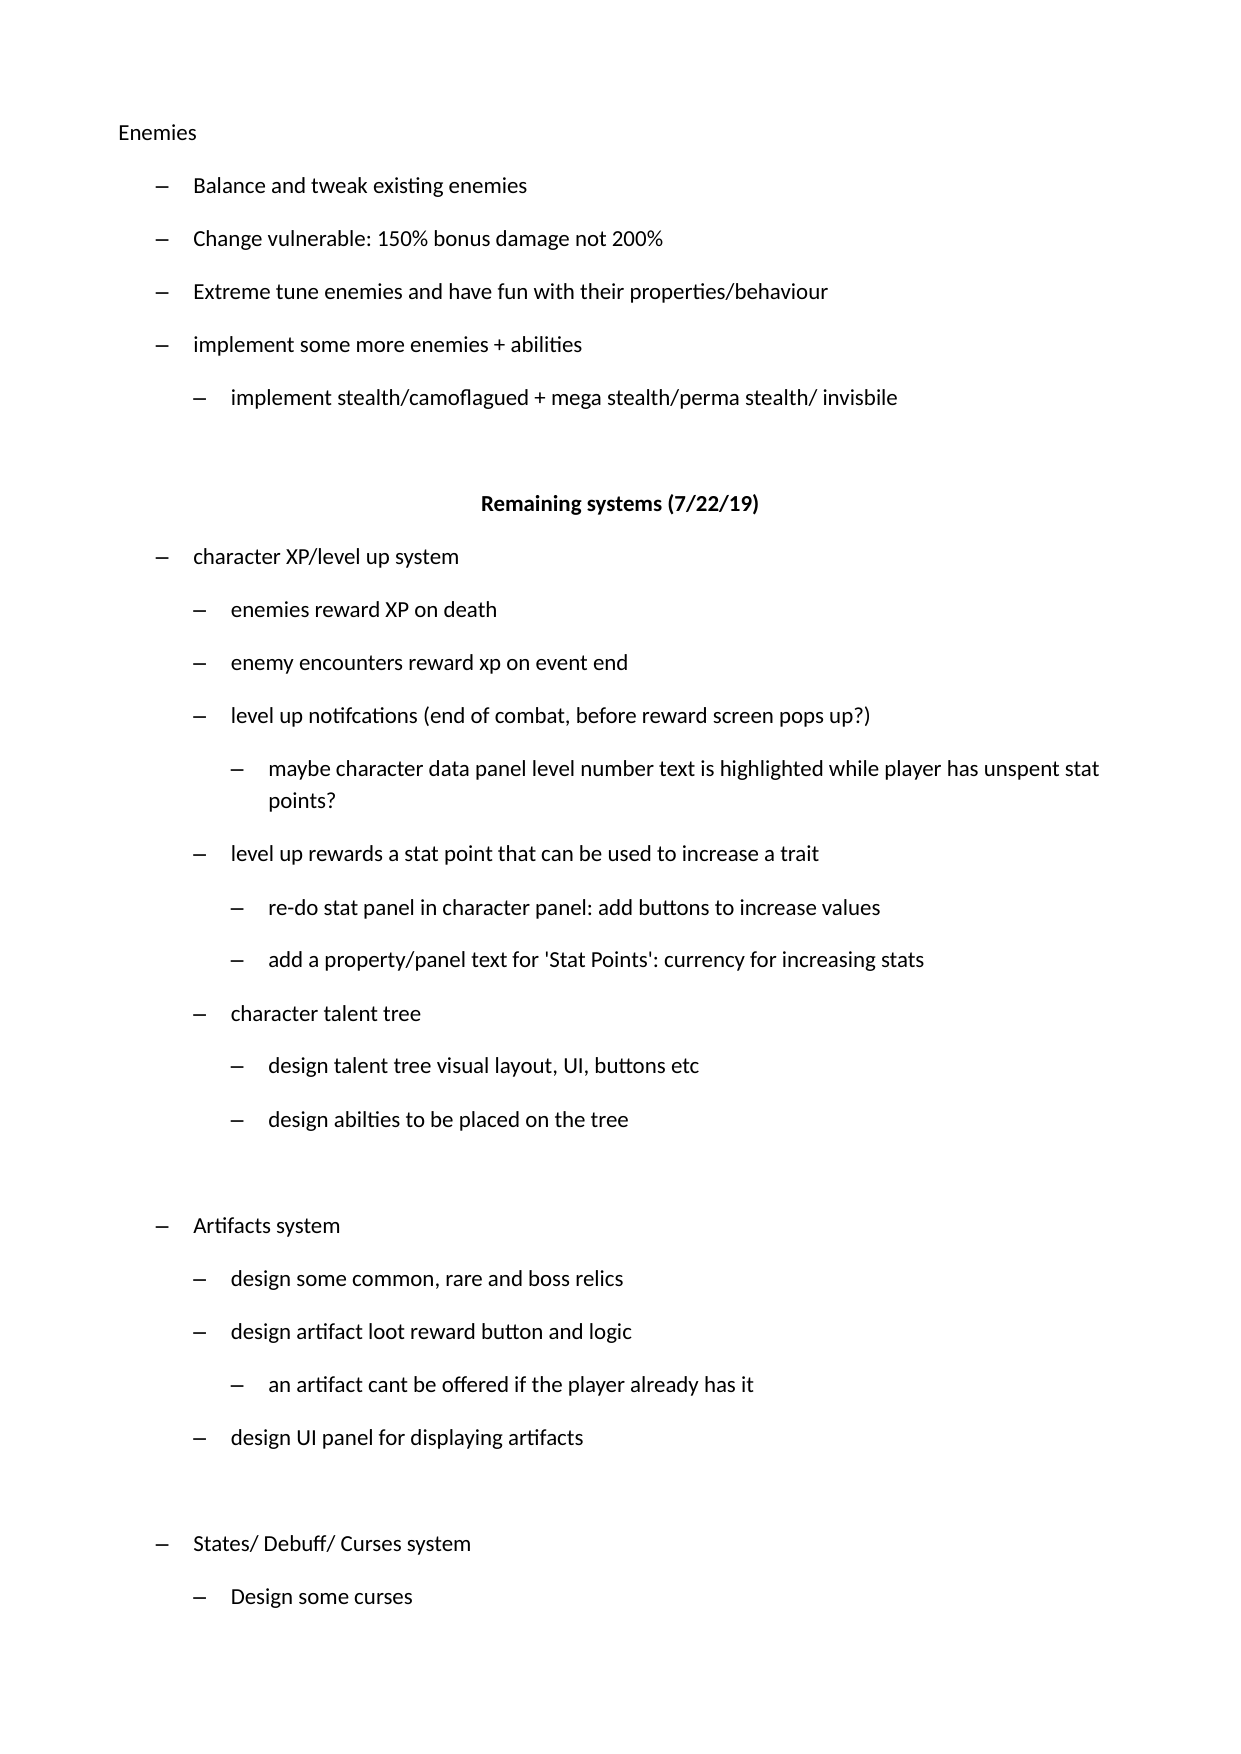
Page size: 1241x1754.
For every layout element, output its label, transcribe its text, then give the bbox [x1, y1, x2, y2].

list design artifact loot reward button and logic [193, 1317, 1122, 1345]
list enemy encounters reward xp on event end [193, 648, 1122, 676]
list add a property/panel text for 'Stat Points': currency for increasing stats [231, 946, 1122, 974]
text Enemies [118, 118, 1122, 146]
list design some common, rare and boss relics [193, 1264, 1122, 1292]
list design abilties to be placed on the tree [231, 1105, 1122, 1133]
list Change vulnerable: 150% bonus damage not 200% [156, 224, 1122, 252]
list enemies reward XP on death [193, 595, 1122, 623]
list maybe character data panel level number text is highlighted while player has unspent stat points? [231, 754, 1122, 814]
list implement stealth/camoflagued + mega stealth/perma stealth/ invisbile [193, 383, 1122, 411]
list character XP/level up system [156, 542, 1122, 570]
text Remaining systems (7/22/19) [118, 489, 1122, 517]
list Design some curses [193, 1582, 1122, 1610]
list character talent tree [193, 999, 1122, 1027]
list level up notifcations (end of combat, before reward screen pops up?) [193, 701, 1122, 729]
list level up rewards a stat point that can be used to increase a trait [193, 839, 1122, 868]
list Extreme tune enemies and have fun with their properties/behaviour [156, 277, 1122, 305]
list an artifact cant be offered if the player already has it [231, 1370, 1122, 1398]
list Artifacts system [156, 1211, 1122, 1239]
list design talent tree visual layout, UI, buttons etc [231, 1052, 1122, 1080]
list design UI panel for displaying artifacts [193, 1423, 1122, 1451]
list States/ Debuff/ Curses system [156, 1529, 1122, 1557]
list implement some more enemies + abilities [156, 330, 1122, 358]
list re-do stat panel in character panel: add buttons to increase values [231, 893, 1122, 921]
list Balance and tweak existing enemies [156, 171, 1122, 199]
